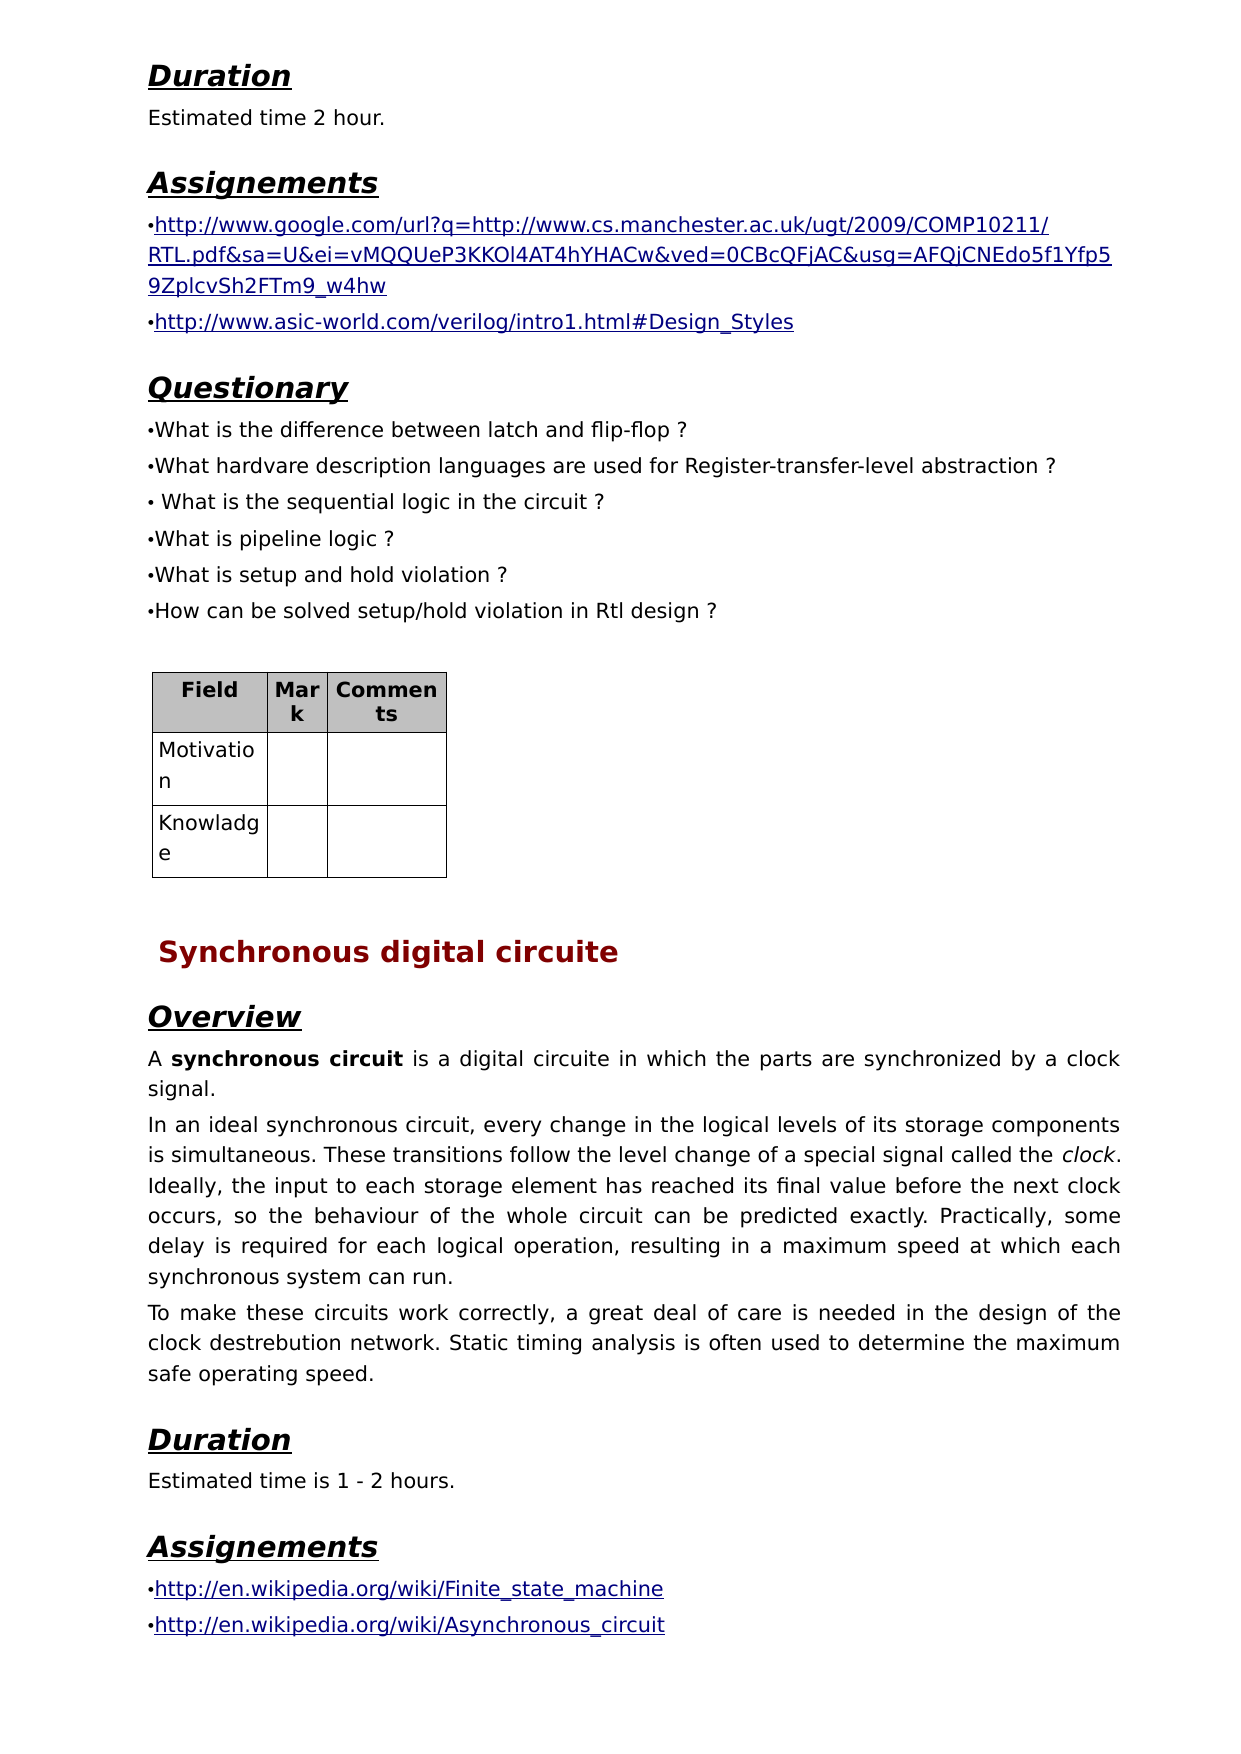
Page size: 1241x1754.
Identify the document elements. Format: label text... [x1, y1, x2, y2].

subtitle Assignements [148, 1531, 1122, 1564]
list What is pipeline logic ? [148, 527, 1122, 551]
list http://en.wikipedia.org/wiki/Finite_state_machine [148, 1577, 1122, 1601]
list http://en.wikipedia.org/wiki/Asynchronous_circuit [148, 1613, 1122, 1637]
list http://www.asic-world.com/verilog/intro1.html#Design_Styles [148, 310, 1122, 334]
table_header Mark [268, 673, 327, 732]
subtitle Overview [148, 1000, 1122, 1034]
table_header Comments [328, 673, 446, 732]
text In an ideal synchronous circuit, every change in the logical levels of its storage components is simultaneous. These transitions follow the level change of a special signal called the clock. Ideally, the input to each storage element has reached its final value before the next clock occurs, so the behaviour of the whole circuit can be predicted exactly. Practically, some delay is required for each logical operation, resulting in a maximum speed at which each synchronous system can run. [148, 1113, 1122, 1289]
table_cell [268, 733, 327, 804]
subtitle Assignements [148, 167, 1122, 201]
list What is setup and hold violation ? [148, 563, 1122, 587]
subtitle Duration [148, 59, 1122, 93]
table_cell Motivation [153, 733, 267, 804]
text A synchronous circuit is a digital circuite in which the parts are synchronized by a clock signal. [148, 1047, 1122, 1101]
subtitle Questionary [148, 371, 1122, 405]
list What hardvare description languages are used for Register-transfer-level abstraction ? [148, 454, 1122, 478]
subtitle Duration [148, 1423, 1122, 1457]
text To make these circuits work correctly, a great deal of care is needed in the design of the clock destrebution network. Static timing analysis is often used to determine the maximum safe operating speed. [148, 1301, 1122, 1386]
table_cell Knowladge [153, 806, 267, 877]
table_header Field [153, 673, 267, 732]
table_cell [328, 806, 446, 877]
list How can be solved setup/hold violation in Rtl design ? [148, 599, 1122, 623]
list What is the sequential logic in the circuit ? [148, 490, 1122, 514]
text Estimated time 2 hour. [148, 106, 1122, 130]
table_cell [268, 806, 327, 877]
list http://www.google.com/url?q=http://www.cs.manchester.ac.uk/ugt/2009/COMP10211/RTL.pdf&sa=U&ei=vMQQUeP3KKOl4AT4hYHACw&ved=0CBcQFjAC&usg=AFQjCNEdo5f1Yfp59ZplcvSh2FTm9_w4hw [148, 213, 1122, 298]
list What is the difference between latch and flip-flop ? [148, 418, 1122, 442]
text Estimated time is 1 - 2 hours. [148, 1469, 1122, 1493]
table_cell [328, 733, 446, 804]
subtitle Synchronous digital circuite [148, 935, 1122, 969]
